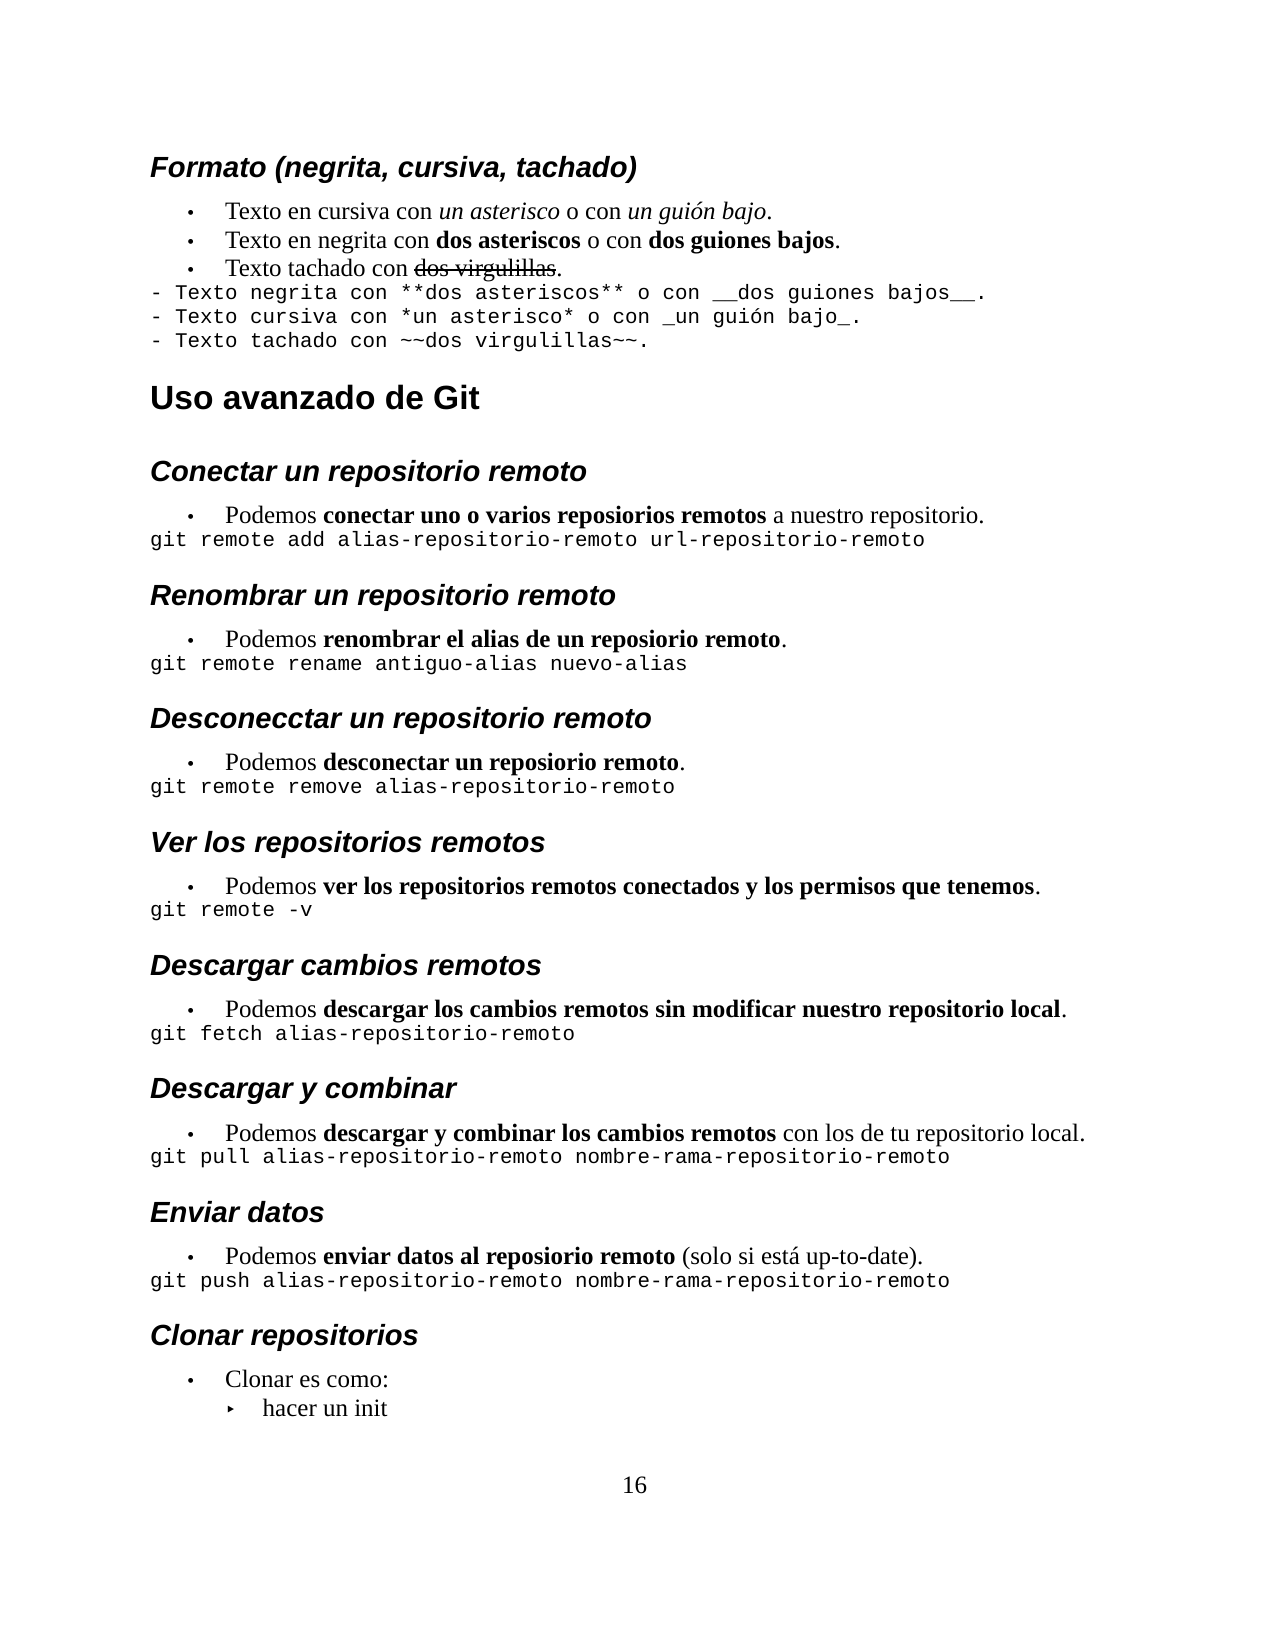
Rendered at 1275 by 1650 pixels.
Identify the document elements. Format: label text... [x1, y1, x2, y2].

subtitle Clonar repositorios [150, 1318, 1125, 1352]
list Podemos enviar datos al reposiorio remoto (solo si está up-to-date). [187, 1241, 1125, 1270]
list hacer un init [225, 1393, 1125, 1422]
list Podemos descargar los cambios remotos sin modificar nuestro repositorio local. [187, 994, 1125, 1023]
text git remote -v [150, 899, 1125, 923]
subtitle Desconecctar un repositorio remoto [150, 701, 1125, 735]
text git remote remove alias-repositorio-remoto [150, 776, 1125, 800]
text git remote rename antiguo-alias nuevo-alias [150, 653, 1125, 676]
text git push alias-repositorio-remoto nombre-rama-repositorio-remoto [150, 1270, 1125, 1293]
list Podemos desconectar un reposiorio remoto. [187, 747, 1125, 776]
subtitle Ver los repositorios remotos [150, 825, 1125, 858]
subtitle Conectar un repositorio remoto [150, 454, 1125, 488]
text - Texto negrita con **dos asteriscos** o con __dos guiones bajos__. [150, 282, 1125, 306]
subtitle Formato (negrita, cursiva, tachado) [150, 150, 1125, 183]
list Texto tachado con dos virgulillas. [187, 253, 1125, 282]
text git fetch alias-repositorio-remoto [150, 1023, 1125, 1047]
list Texto en negrita con dos asteriscos o con dos guiones bajos. [187, 225, 1125, 253]
list Podemos renombrar el alias de un reposiorio remoto. [187, 624, 1125, 653]
text git pull alias-repositorio-remoto nombre-rama-repositorio-remoto [150, 1146, 1125, 1170]
subtitle Uso avanzado de Git [150, 378, 1125, 417]
text - Texto cursiva con *un asterisco* o con _un guión bajo_. [150, 306, 1125, 329]
subtitle Descargar cambios remotos [150, 948, 1125, 982]
list Texto en cursiva con un asterisco o con un guión bajo. [187, 196, 1125, 225]
subtitle Enviar datos [150, 1195, 1125, 1228]
text git remote add alias-repositorio-remoto url-repositorio-remoto [150, 529, 1125, 553]
list Podemos conectar uno o varios reposiorios remotos a nuestro repositorio. [187, 500, 1125, 529]
subtitle Descargar y combinar [150, 1072, 1125, 1105]
list Clonar es como: [187, 1364, 1125, 1393]
list Podemos descargar y combinar los cambios remotos con los de tu repositorio local. [187, 1118, 1125, 1146]
subtitle Renombrar un repositorio remoto [150, 578, 1125, 611]
text - Texto tachado con ~~dos virgulillas~~. [150, 329, 1125, 353]
list Podemos ver los repositorios remotos conectados y los permisos que tenemos. [187, 871, 1125, 899]
